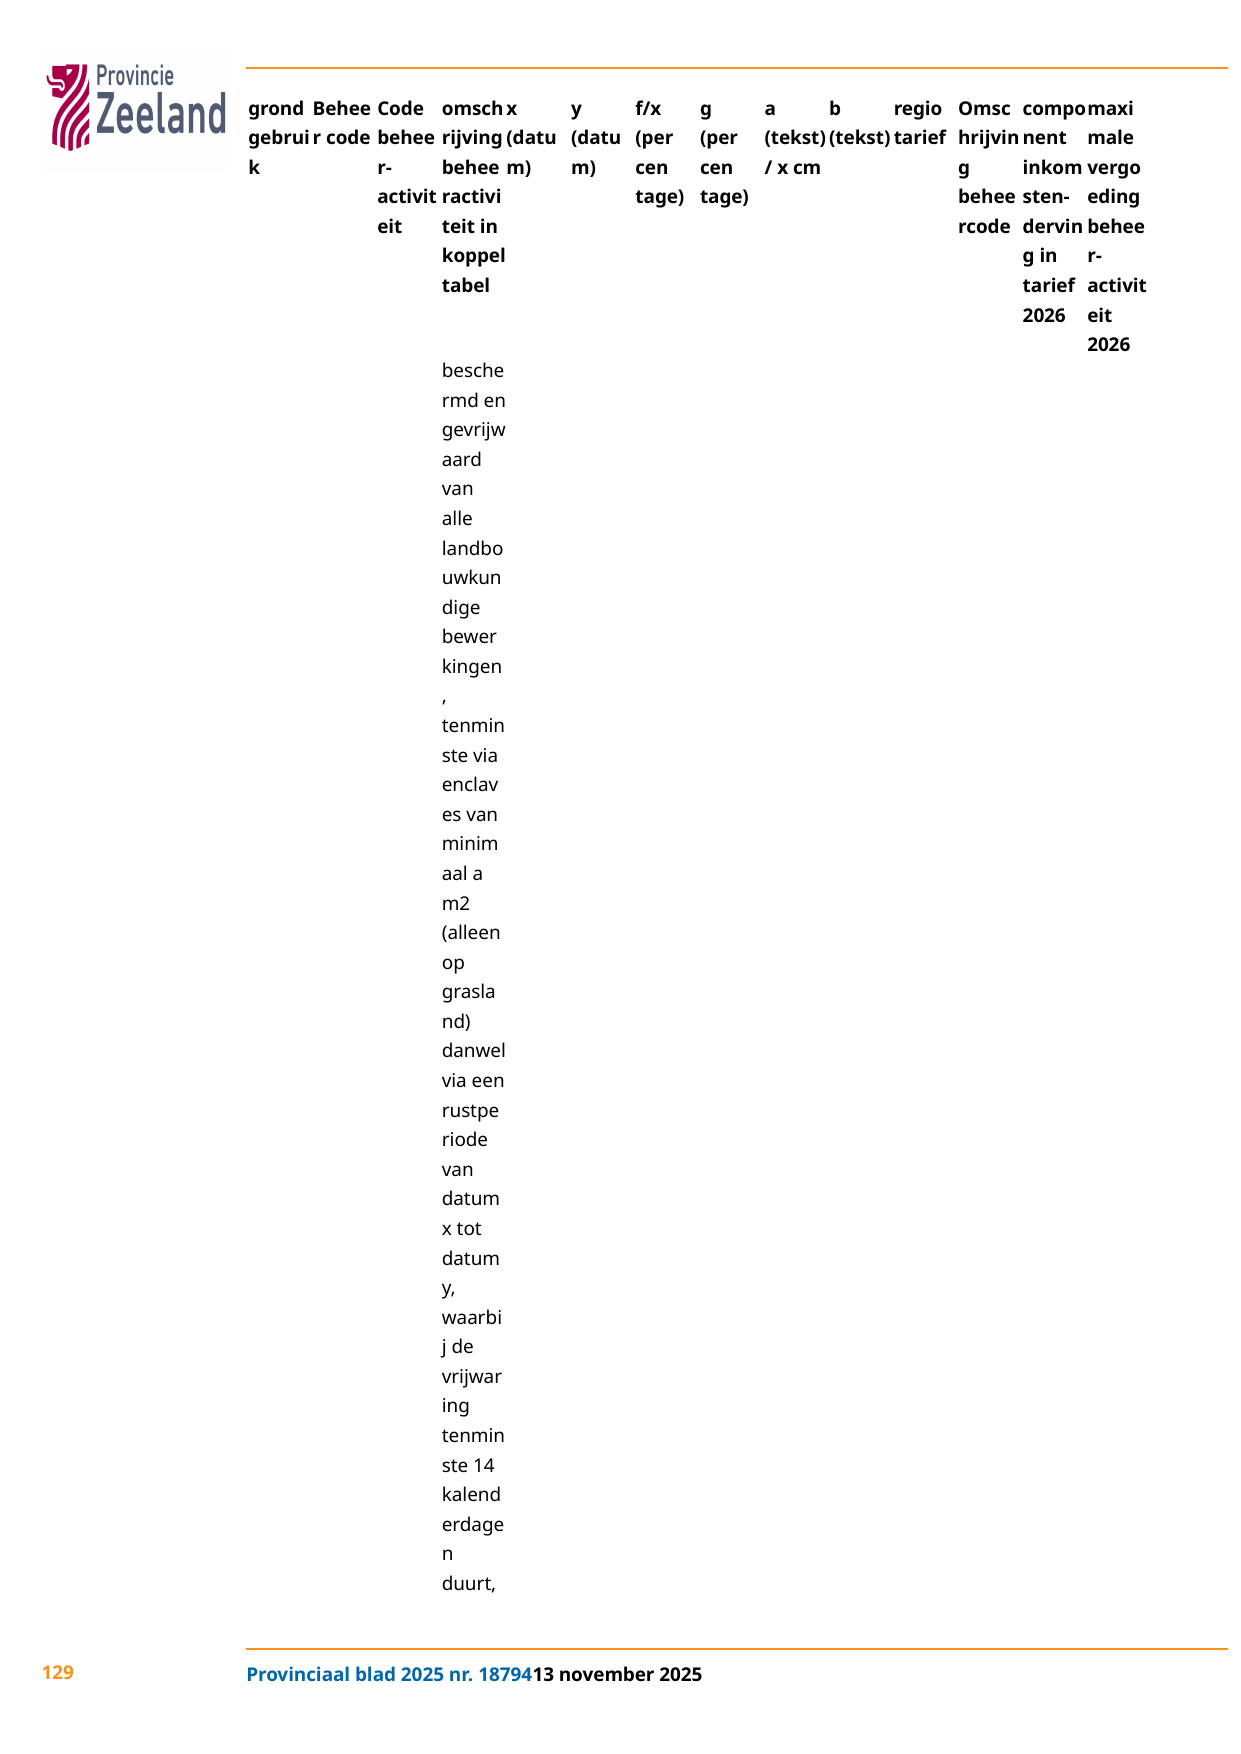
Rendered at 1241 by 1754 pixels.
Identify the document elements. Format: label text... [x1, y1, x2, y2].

table_header regio tarief [894, 95, 958, 357]
table_cell [1023, 357, 1087, 1596]
table_header a (tekst) / x cm [764, 95, 829, 357]
table_header b (tekst) [829, 95, 893, 357]
table_cell [506, 357, 571, 1596]
table_cell [635, 357, 700, 1596]
table_cell [571, 357, 635, 1596]
table_cell [248, 357, 312, 1596]
table_header f/x (per cen tage) [635, 95, 700, 357]
table_header g (per cen tage) [700, 95, 764, 357]
table_cell [377, 357, 442, 1596]
table_header x (datum) [506, 95, 571, 357]
table_cell beschermd en gevrijwaard van alle landbouwkundige bewerkingen, tenminste via enclaves van minimaal a m2 (alleen op grasland) danwel via een rustperiode van datum x tot datum y, waarbij de vrijwaring tenminste 14 kalenderdagen duurt, [442, 357, 506, 1596]
table_header maximale vergoeding beheer-activiteit 2026 [1087, 95, 1152, 357]
table_header omschrijving beheeractiviteit in koppeltabel [442, 95, 506, 357]
table_header Code beheer-activiteit [377, 95, 442, 357]
table_header y (datum) [571, 95, 635, 357]
table_cell [894, 357, 958, 1596]
table_header grond gebruik [248, 95, 312, 357]
table_header Beheer code [313, 95, 377, 357]
table_cell [958, 357, 1022, 1596]
table_header component inkomsten-derving in tarief 2026 [1023, 95, 1087, 357]
table_cell [313, 357, 377, 1596]
table_cell [764, 357, 829, 1596]
table_cell [700, 357, 764, 1596]
table_cell [1087, 357, 1152, 1596]
table_header Omschrijving beheercode [958, 95, 1022, 357]
picture [41, 47, 231, 172]
table_cell [829, 357, 893, 1596]
